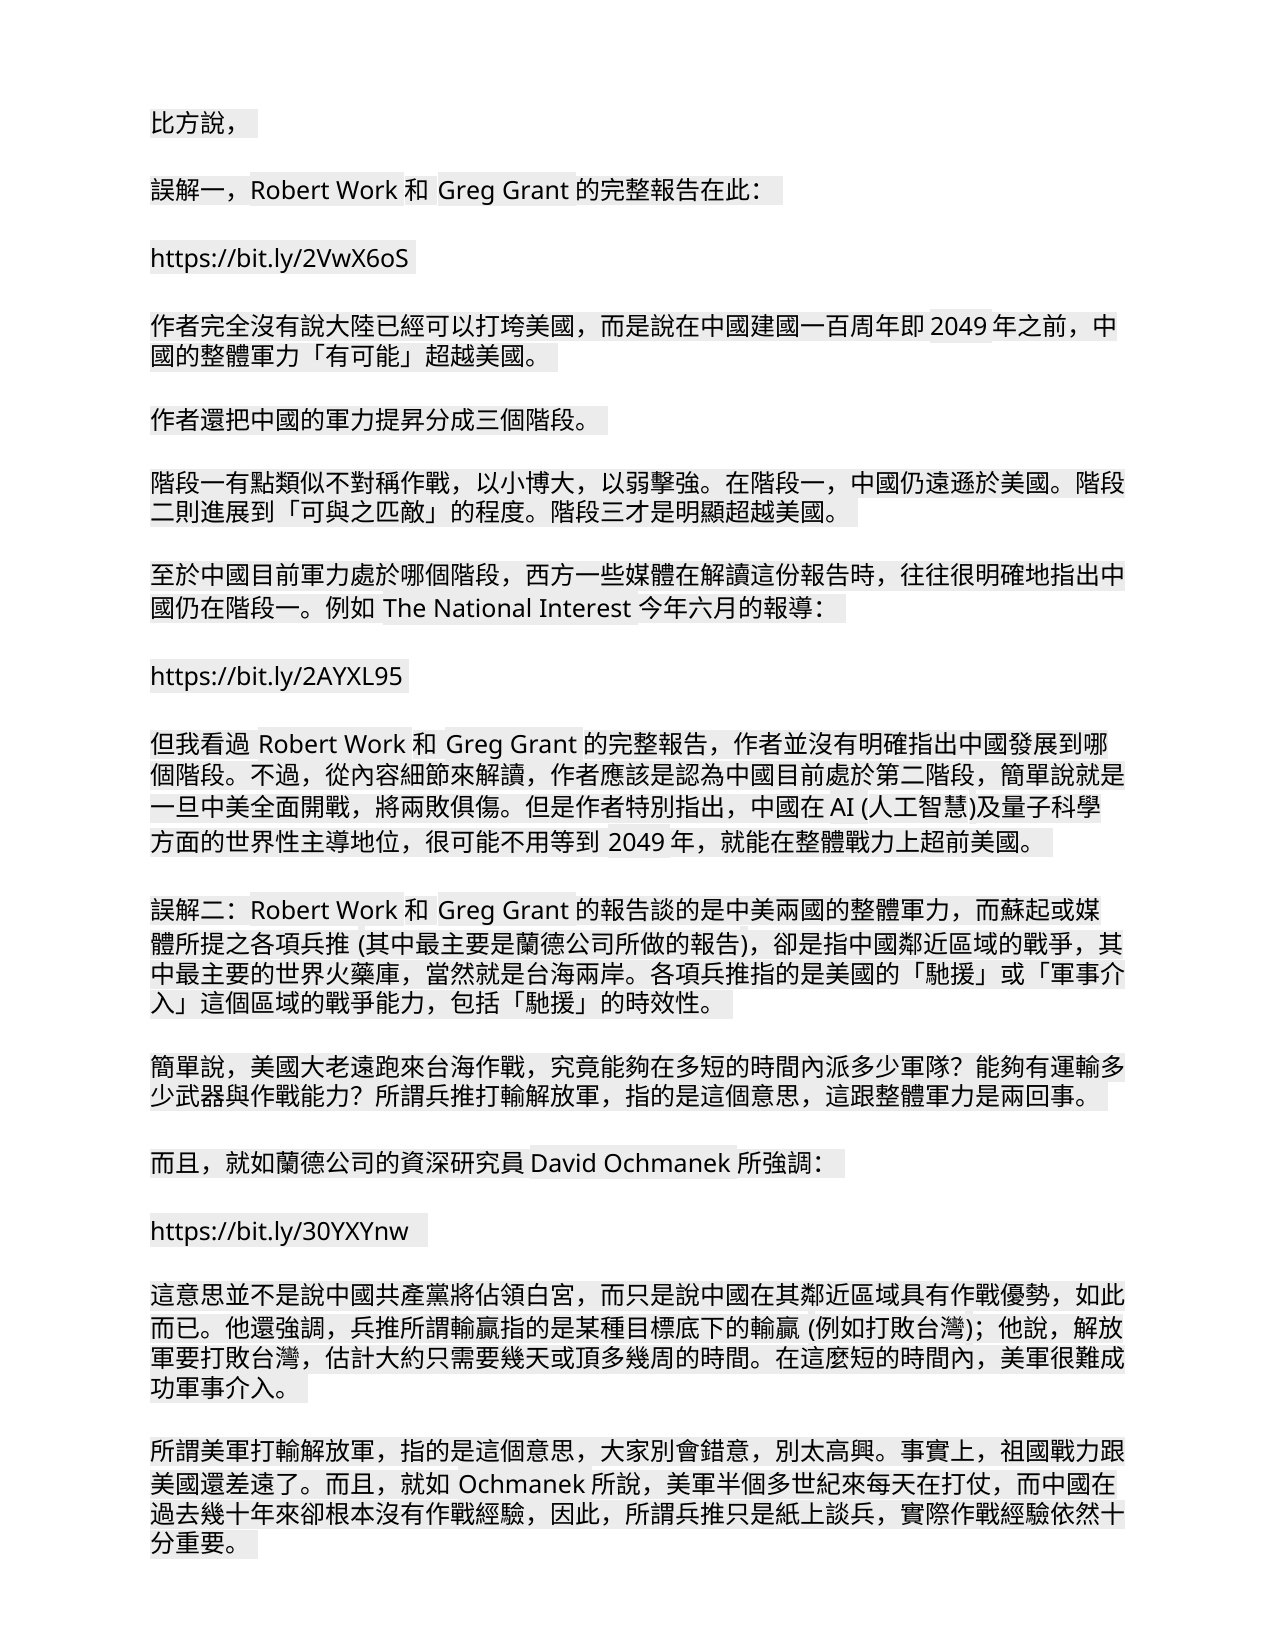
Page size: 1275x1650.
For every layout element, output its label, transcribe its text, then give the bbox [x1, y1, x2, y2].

text 比方說， 誤解一，Robert Work 和 Greg Grant 的完整報告在此： https://bit.ly/2VwX6oS 作者完全沒有說大陸已經可以打垮美國，而是說在中國建國一百周年即2049年之前，中國的整體軍力「有可能」超越美國。 作者還把中國的軍力提昇分成三個階段。 階段一有點類似不對稱作戰，以小博大，以弱擊強。在階段一，中國仍遠遜於美國。階段二則進展到「可與之匹敵」的程度。階段三才是明顯超越美國。 至於中國目前軍力處於哪個階段，西方一些媒體在解讀這份報告時，往往很明確地指出中國仍在階段一。例如 The National Interest 今年六月的報導： https://bit.ly/2AYXL95 但我看過 Robert Work 和 Greg Grant 的完整報告，作者並沒有明確指出中國發展到哪個階段。不過，從內容細節來解讀，作者應該是認為中國目前處於第二階段，簡單說就是一旦中美全面開戰，將兩敗俱傷。但是作者特別指出，中國在AI (人工智慧)及量子科學方面的世界性主導地位，很可能不用等到 2049年，就能在整體戰力上超前美國。 誤解二：Robert Work 和 Greg Grant 的報告談的是中美兩國的整體軍力，而蘇起或媒體所提之各項兵推 (其中最主要是蘭德公司所做的報告)，卻是指中國鄰近區域的戰爭，其中最主要的世界火藥庫，當然就是台海兩岸。各項兵推指的是美國的「馳援」或「軍事介入」這個區域的戰爭能力，包括「馳援」的時效性。 簡單說，美國大老遠跑來台海作戰，究竟能夠在多短的時間內派多少軍隊？能夠有運輸多少武器與作戰能力？所謂兵推打輸解放軍，指的是這個意思，這跟整體軍力是兩回事。 而且，就如蘭德公司的資深研究員David Ochmanek 所強調： https://bit.ly/30YXYnw 這意思並不是說中國共產黨將佔領白宮，而只是說中國在其鄰近區域具有作戰優勢，如此而已。他還強調，兵推所謂輸贏指的是某種目標底下的輸贏 (例如打敗台灣)；他說，解放軍要打敗台灣，估計大約只需要幾天或頂多幾周的時間。在這麼短的時間內，美軍很難成功軍事介入。 所謂美軍打輸解放軍，指的是這個意思，大家別會錯意，別太高興。事實上，祖國戰力跟美國還差遠了。而且，就如 Ochmanek 所說，美軍半個多世紀來每天在打仗，而中國在過去幾十年來卻根本沒有作戰經驗，因此，所謂兵推只是紙上談兵，實際作戰經驗依然十分重要。 [150, 75, 1125, 1559]
